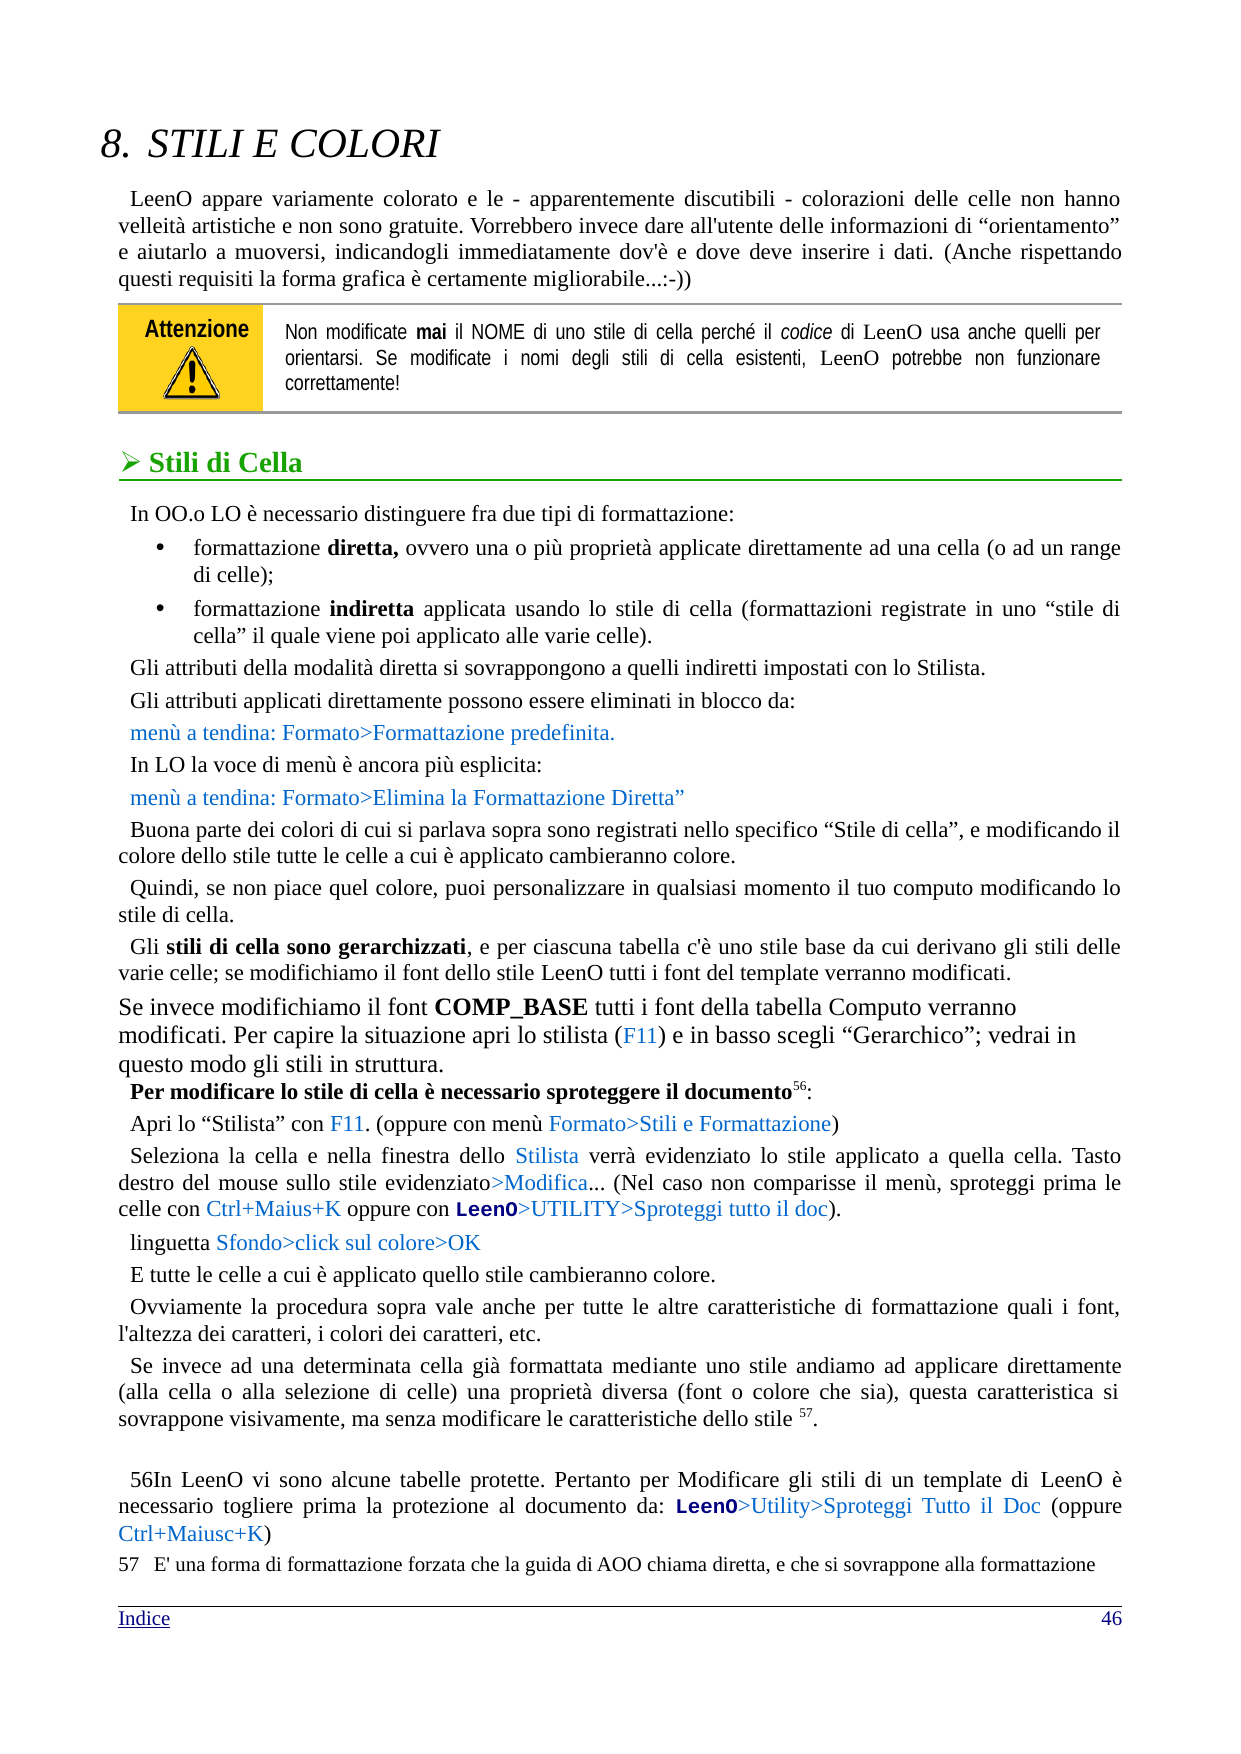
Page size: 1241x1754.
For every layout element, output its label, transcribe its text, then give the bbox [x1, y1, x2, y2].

text menù a tendina: Formato>Elimina la Formattazione Diretta” [118, 783, 1122, 810]
text Ovviamente la procedura sopra vale anche per tutte le altre caratteristiche di formattazione quali i font, l'altezza dei caratteri, i colori dei caratteri, etc. [118, 1293, 1122, 1346]
text E tutte le celle a cui è applicato quello stile cambieranno colore. [118, 1261, 1122, 1287]
text E' una forma di formattazione forzata che la guida di AOO chiama diretta, e che si sovrappone alla formattazione [118, 1552, 1122, 1576]
text In LeenO vi sono alcune tabelle protette. Pertanto per Modificare gli stili di un template di LeenO è necessario togliere prima la protezione al documento da: LeenO>Utility>Sproteggi Tutto il Doc (oppure Ctrl+Maiusc+K) [118, 1466, 1122, 1546]
subtitle STILI E COLORI [100, 118, 1122, 166]
table_header Non modificate mai il NOME di uno stile di cella perché il codice di LeenO usa anche quelli per orientarsi. Se modificate i nomi degli stili di cella esistenti, LeenO potrebbe non funzionare correttamente! [264, 305, 1122, 411]
picture [159, 342, 224, 403]
text Gli attributi della modalità diretta si sovrappongono a quelli indiretti impostati con lo Stilista. [118, 654, 1122, 681]
text LeenO appare variamente colorato e le - apparentemente discutibili - colorazioni delle celle non hanno velleità artistiche e non sono gratuite. Vorrebbero invece dare all'utente delle informazioni di “orientamento” e aiutarlo a muoversi, indicandogli immediatamente dov'è e dove deve inserire i dati. (Anche rispettando questi requisiti la forma grafica è certamente migliorabile...:-)) [118, 186, 1122, 291]
text In LO la voce di menù è ancora più esplicita: [118, 751, 1122, 778]
text Per modificare lo stile di cella è necessario sproteggere il documento: [118, 1078, 1122, 1104]
text Quindi, se non piace quel colore, puoi personalizzare in qualsiasi momento il tuo computo modificando lo stile di cella. [118, 874, 1122, 927]
text In OO.o LO è necessario distinguere fra due tipi di formattazione: [118, 500, 1122, 526]
text Apri lo “Stilista” con F11. (oppure con menù Formato>Stili e Formattazione) [118, 1110, 1122, 1137]
text linguetta Sfondo>click sul colore>OK [118, 1229, 1122, 1255]
table_header Attenzione [118, 305, 263, 411]
text Se invece modifichiamo il font COMP_BASE tutti i font della tabella Computo verranno modificati. Per capire la situazione apri lo stilista (F11) e in basso scegli “Gerarchico”; vedrai in questo modo gli stili in struttura. [118, 992, 1122, 1078]
text Gli stili di cella sono gerarchizzati, e per ciascuna tabella c'è uno stile base da cui derivano gli stili delle varie celle; se modifichiamo il font dello stile LeenO tutti i font del template verranno modificati. [118, 933, 1122, 986]
list formattazione indiretta applicata usando lo stile di cella (formattazioni registrate in uno “stile di cella” il quale viene poi applicato alle varie celle). [156, 593, 1122, 648]
text Seleziona la cella e nella finestra dello Stilista verrà evidenziato lo stile applicato a quella cella. Tasto destro del mouse sullo stile evidenziato>Modifica... (Nel caso non comparisse il menù, sproteggi prima le celle con Ctrl+Maius+K oppure con LeenO>UTILITY>Sproteggi tutto il doc). [118, 1143, 1122, 1223]
text Gli attributi applicati direttamente possono essere eliminati in blocco da: [118, 687, 1122, 713]
subtitle Stili di Cella [119, 445, 1122, 479]
list formattazione diretta, ovvero una o più proprietà applicate direttamente ad una cella (o ad un range di celle); [156, 532, 1122, 587]
text Se invece ad una determinata cella già formattata mediante uno stile andiamo ad applicare direttamente (alla cella o alla selezione di celle) una proprietà diversa (font o colore che sia), questa caratteristica si sovrappone visivamente, ma senza modificare le caratteristiche dello stile . [118, 1352, 1122, 1431]
text Buona parte dei colori di cui si parlava sopra sono registrati nello specifico “Stile di cella”, e modificando il colore dello stile tutte le celle a cui è applicato cambieranno colore. [118, 816, 1122, 868]
text menù a tendina: Formato>Formattazione predefinita. [118, 719, 1122, 745]
